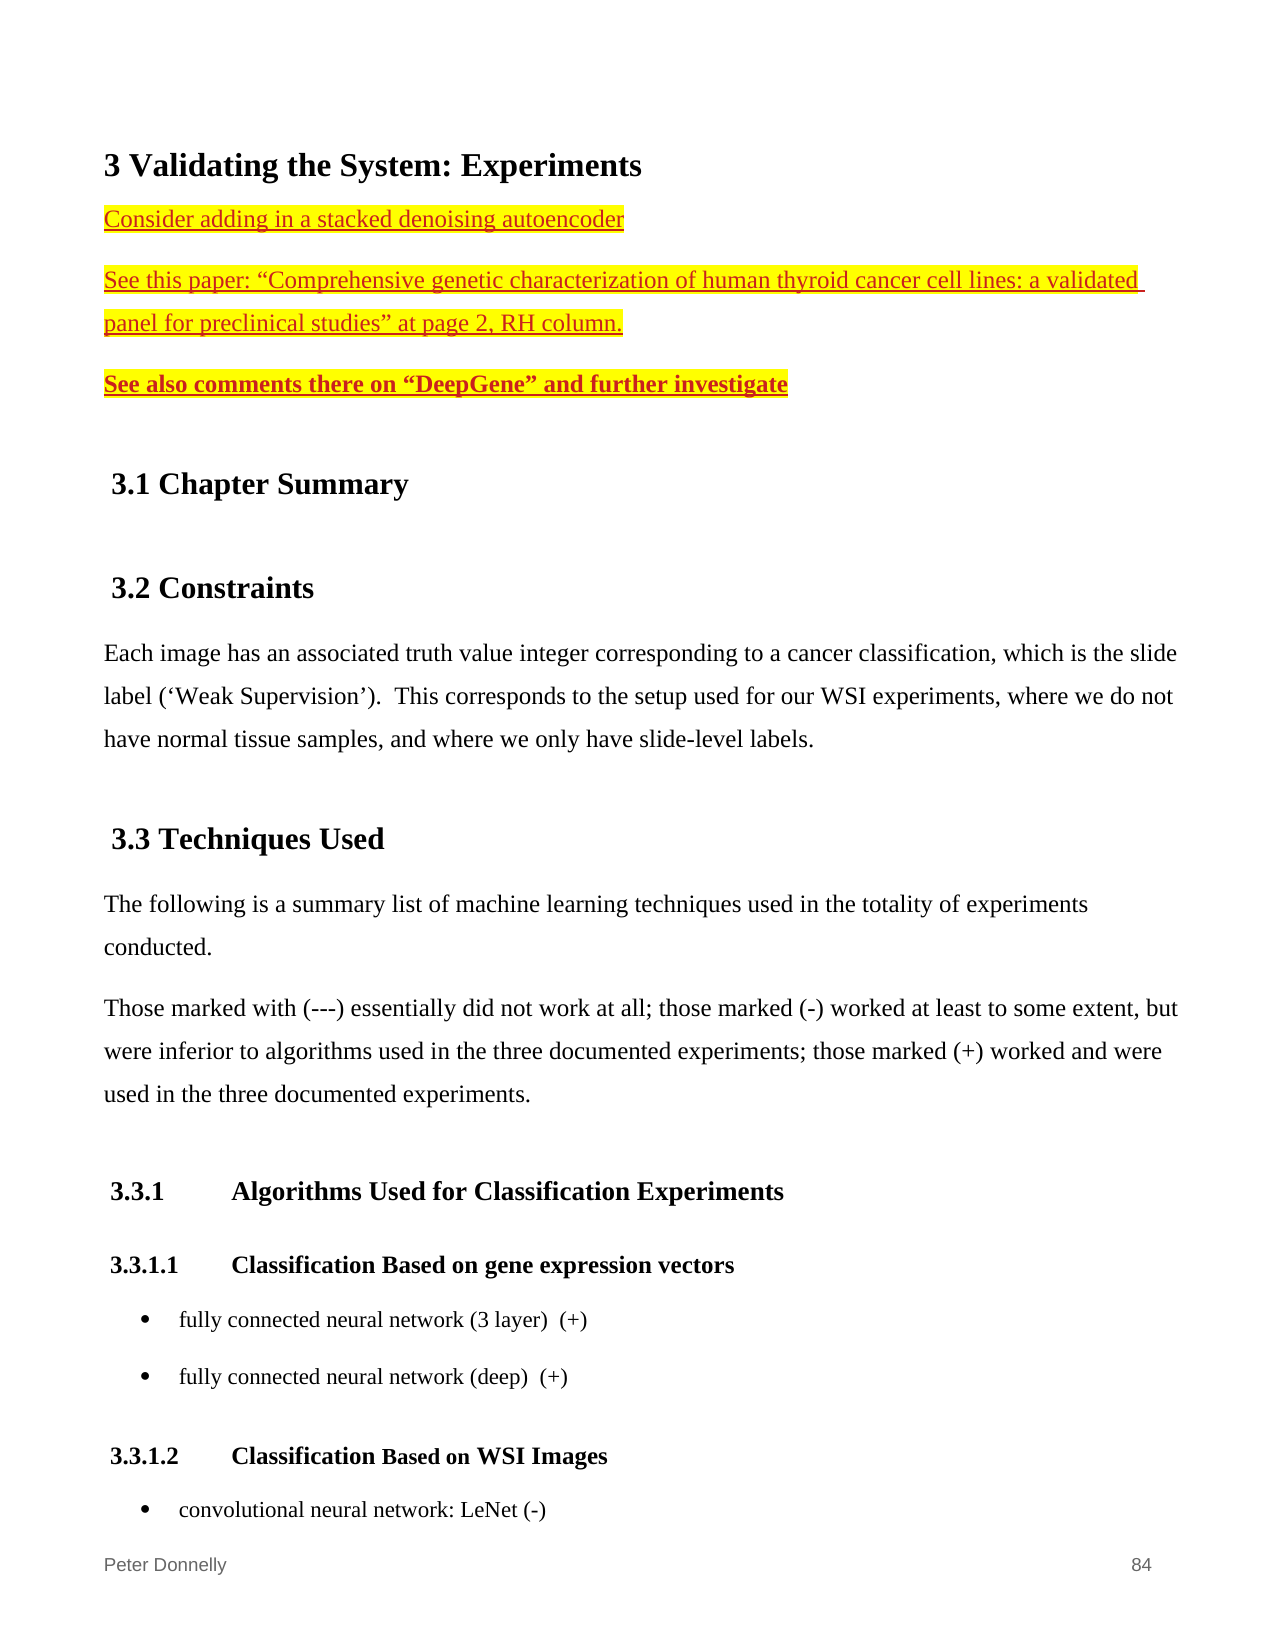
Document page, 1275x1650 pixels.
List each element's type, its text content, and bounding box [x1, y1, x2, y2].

text See also comments there on “DeepGene” and further investigate [103, 369, 1181, 398]
text See this paper: “Comprehensive genetic characterization of human thyroid cancer cell lines: a validated panel for preclinical studies” at page 2, RH column. [103, 265, 1181, 337]
subtitle Classification Based on WSI Images [103, 1441, 1181, 1470]
subtitle Techniques Used [103, 820, 1181, 856]
subtitle Classification Based on gene expression vectors [103, 1251, 1181, 1279]
subtitle Chapter Summary [103, 466, 1181, 501]
text Consider adding in a stacked denoising autoencoder [103, 204, 1181, 233]
subtitle Constraints [103, 569, 1181, 605]
subtitle Validating the System: Experiments [103, 145, 1181, 183]
list convolutional neural network: LeNet (-) [141, 1496, 1181, 1523]
text Each image has an associated truth value integer corresponding to a cancer classification, which is the slide label (‘Weak Supervision’). This corresponds to the setup used for our WSI experiments, where we do not have normal tissue samples, and where we only have slide-level labels. [103, 638, 1181, 753]
list fully connected neural network (3 layer) (+) [141, 1306, 1181, 1332]
text Those marked with (---) essentially did not work at all; those marked (-) worked at least to some extent, but were inferior to algorithms used in the three documented experiments; those marked (+) worked and were used in the three documented experiments. [103, 993, 1181, 1108]
subtitle Algorithms Used for Classification Experiments [103, 1175, 1181, 1206]
text The following is a summary list of machine learning techniques used in the totality of experiments conducted. [103, 889, 1181, 961]
list fully connected neural network (deep) (+) [141, 1363, 1181, 1389]
